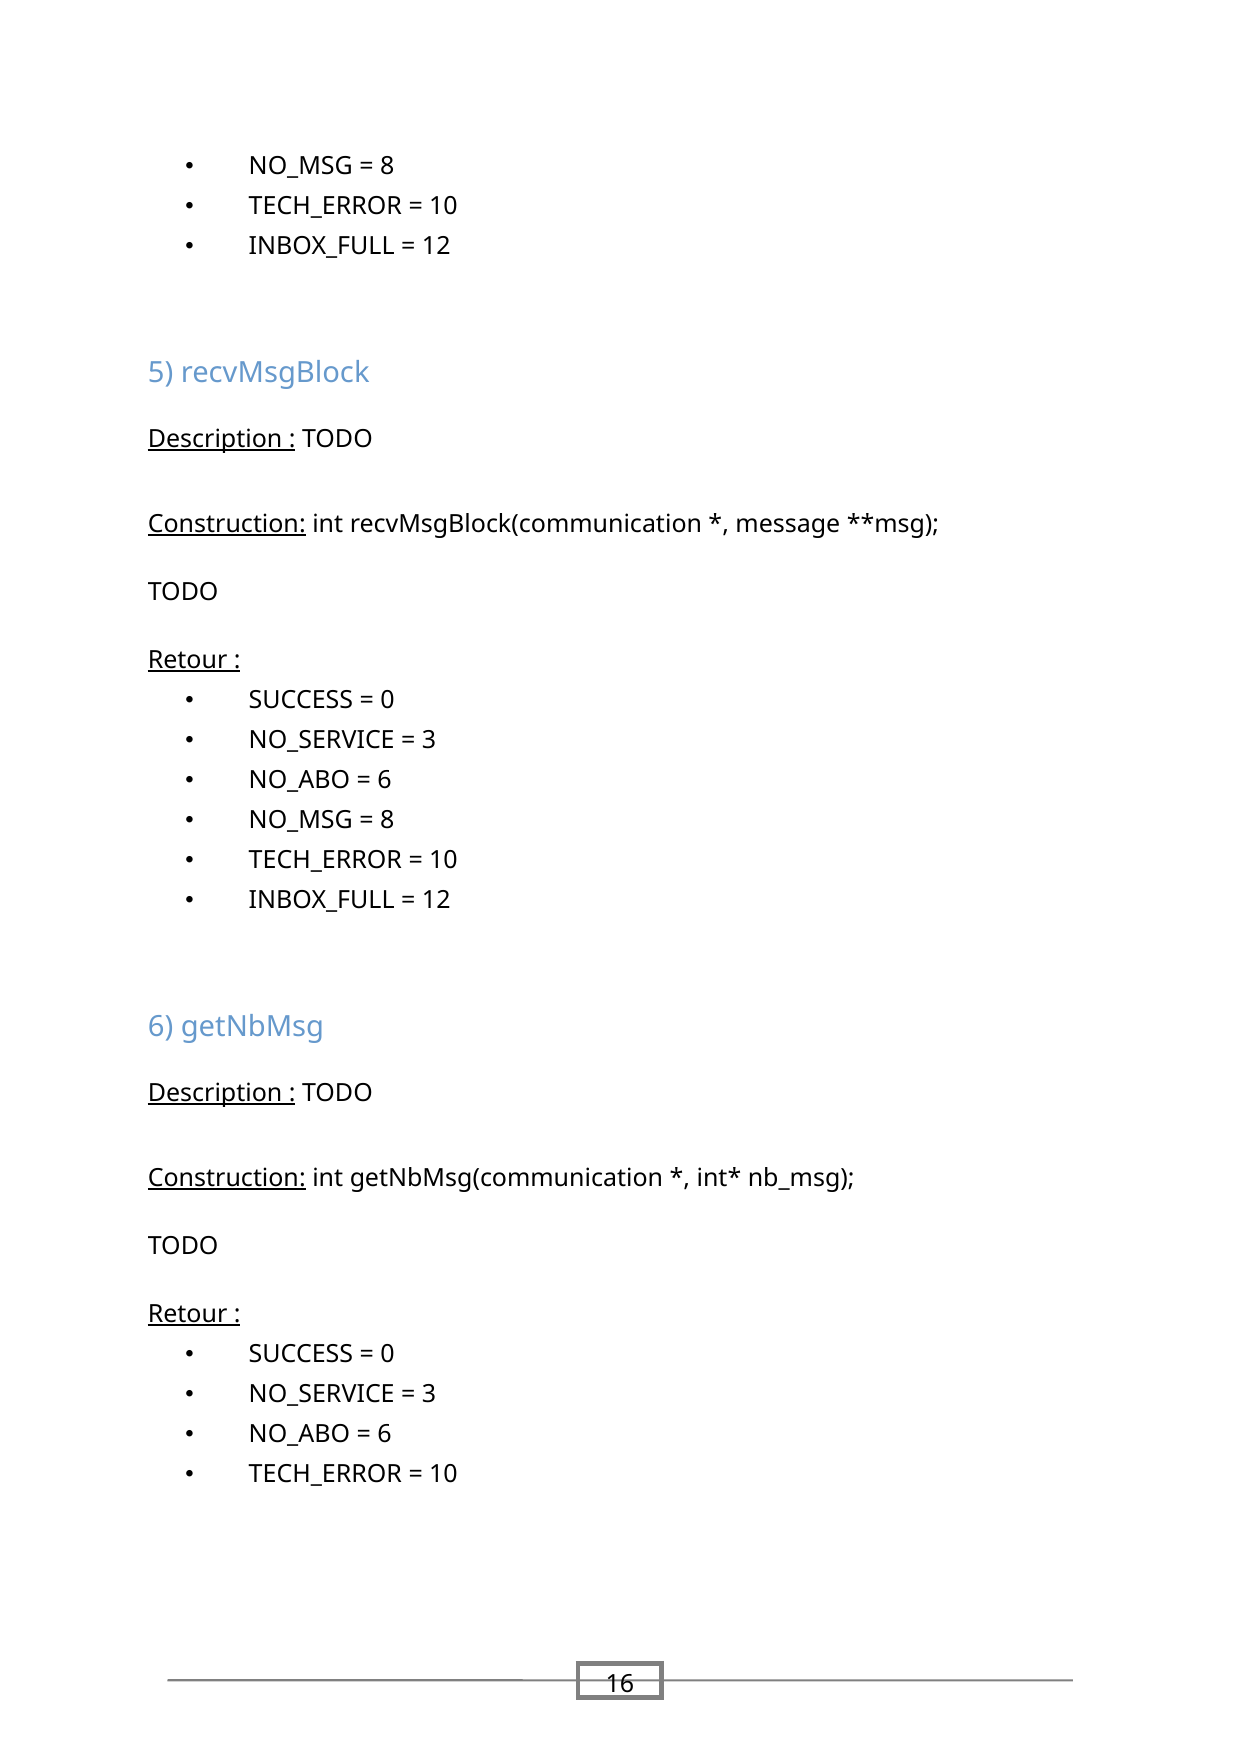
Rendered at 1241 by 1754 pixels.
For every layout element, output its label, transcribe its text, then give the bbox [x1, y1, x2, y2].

list NO_MSG = 8 [185, 802, 1093, 836]
list NO_MSG = 8 [185, 148, 1093, 182]
text Construction: int recvMsgBlock(communication *, message **msg); [148, 505, 1093, 539]
list NO_SERVICE = 3 [185, 722, 1093, 756]
list NO_SERVICE = 3 [185, 1376, 1093, 1409]
text Description : TODO [148, 421, 1093, 455]
list INBOX_FULL = 12 [185, 882, 1093, 916]
text Description : TODO [148, 1075, 1093, 1109]
list INBOX_FULL = 12 [185, 228, 1093, 262]
subtitle 5) recvMsgBlock [148, 351, 1093, 391]
text Retour : [148, 642, 1093, 676]
text TODO [148, 1227, 1093, 1261]
list SUCCESS = 0 [185, 682, 1093, 716]
list NO_ABO = 6 [185, 1416, 1093, 1449]
text Retour : [148, 1296, 1093, 1329]
list TECH_ERROR = 10 [185, 1456, 1093, 1489]
list SUCCESS = 0 [185, 1336, 1093, 1369]
list TECH_ERROR = 10 [185, 842, 1093, 876]
text Construction: int getNbMsg(communication *, int* nb_msg); [148, 1159, 1093, 1193]
list TECH_ERROR = 10 [185, 188, 1093, 222]
subtitle 6) getNbMsg [148, 1005, 1093, 1045]
text TODO [148, 573, 1093, 607]
list NO_ABO = 6 [185, 762, 1093, 796]
